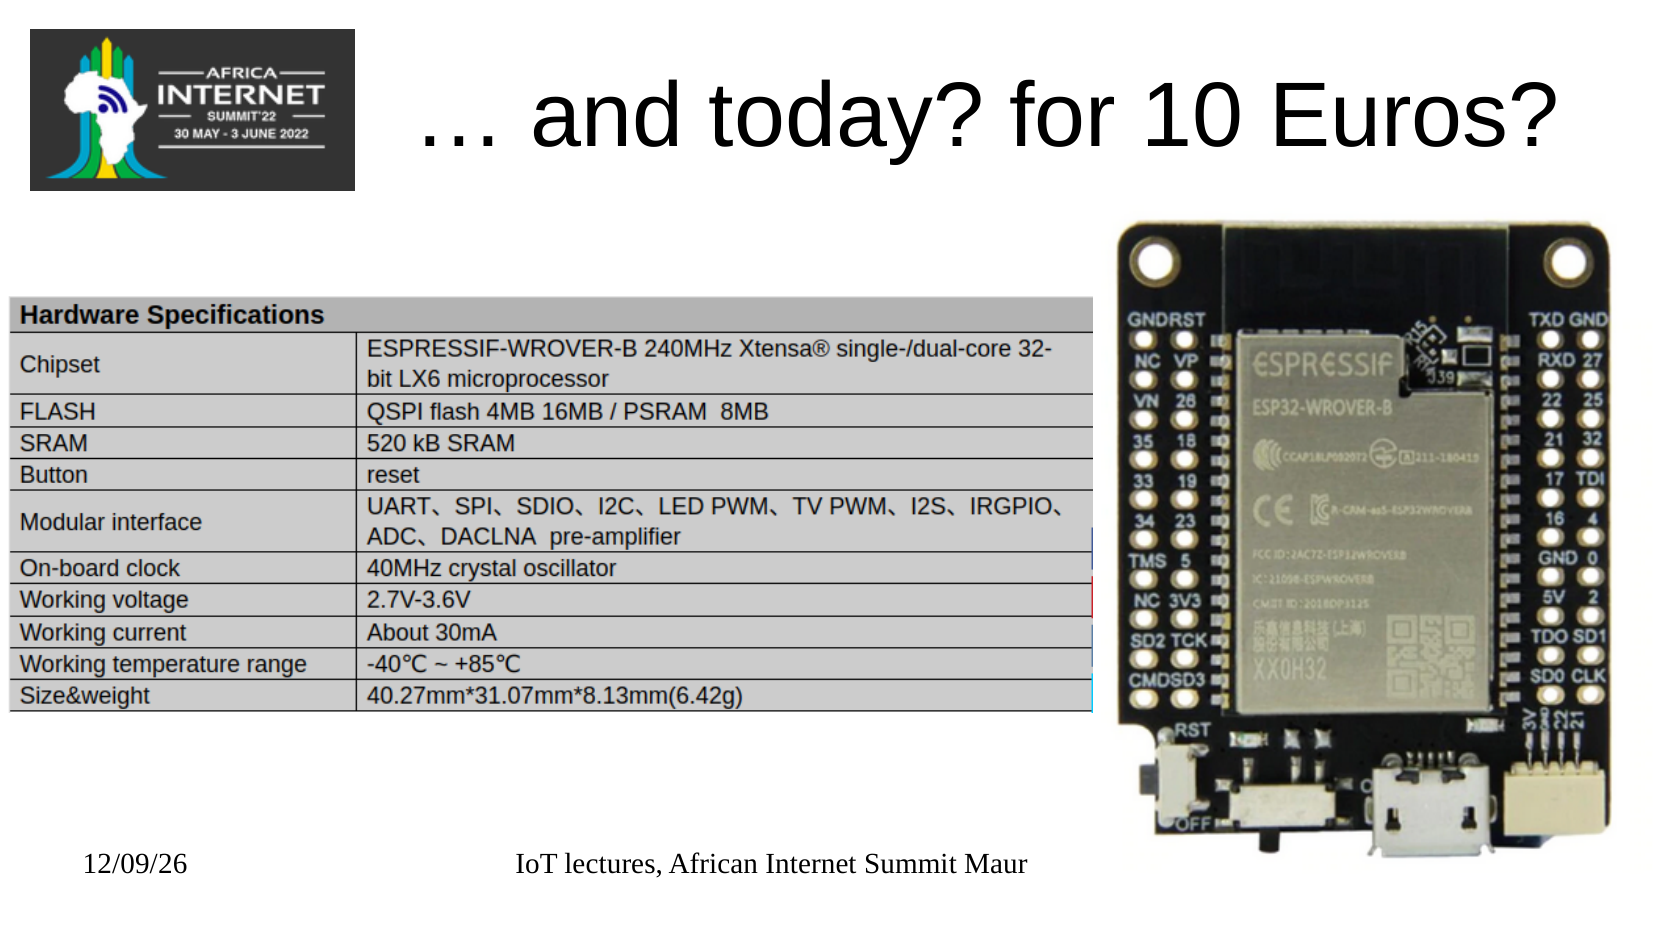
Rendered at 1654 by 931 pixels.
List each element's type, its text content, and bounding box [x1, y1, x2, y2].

title … and today? for 10 Euros? [403, 37, 1571, 193]
picture [30, 29, 355, 191]
picture [5, 192, 1654, 874]
